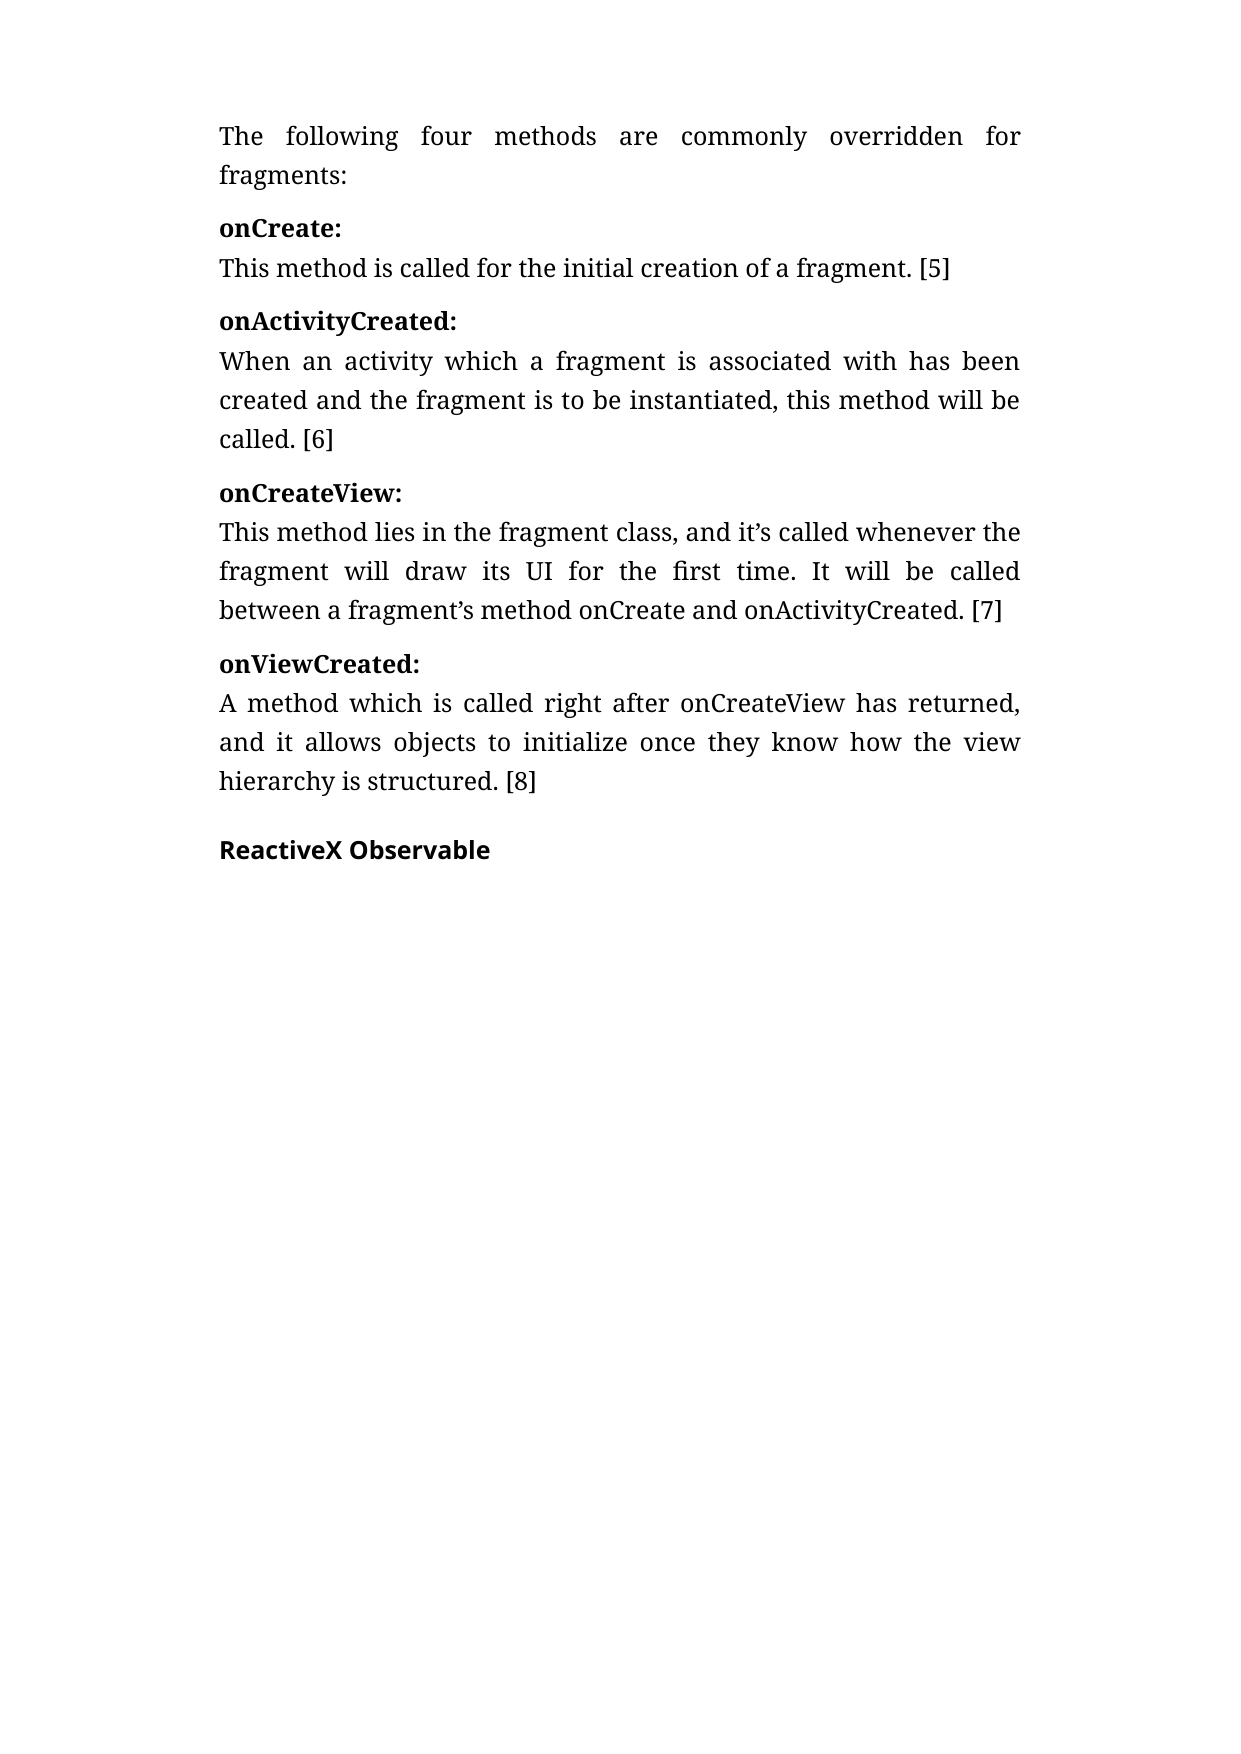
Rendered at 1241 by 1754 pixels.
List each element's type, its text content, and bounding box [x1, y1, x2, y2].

text onViewCreated: A method which is called right after onCreateView has returned, and it allows objects to initialize once they know how the view hierarchy is structured. [8] [219, 646, 1022, 798]
text The following four methods are commonly overridden for fragments: [219, 118, 1022, 191]
text onCreateView: This method lies in the fragment class, and it’s called whenever the fragment will draw its UI for the first time. It will be called between a fragment’s method onCreate and onActivityCreated. [7] [219, 475, 1022, 627]
subtitle ReactiveX Observable [219, 832, 1022, 866]
text onCreate: This method is called for the initial creation of a fragment. [5] [219, 211, 1022, 284]
text onActivityCreated: When an activity which a fragment is associated with has been created and the fragment is to be instantiated, this method will be called. [6] [219, 304, 1022, 456]
